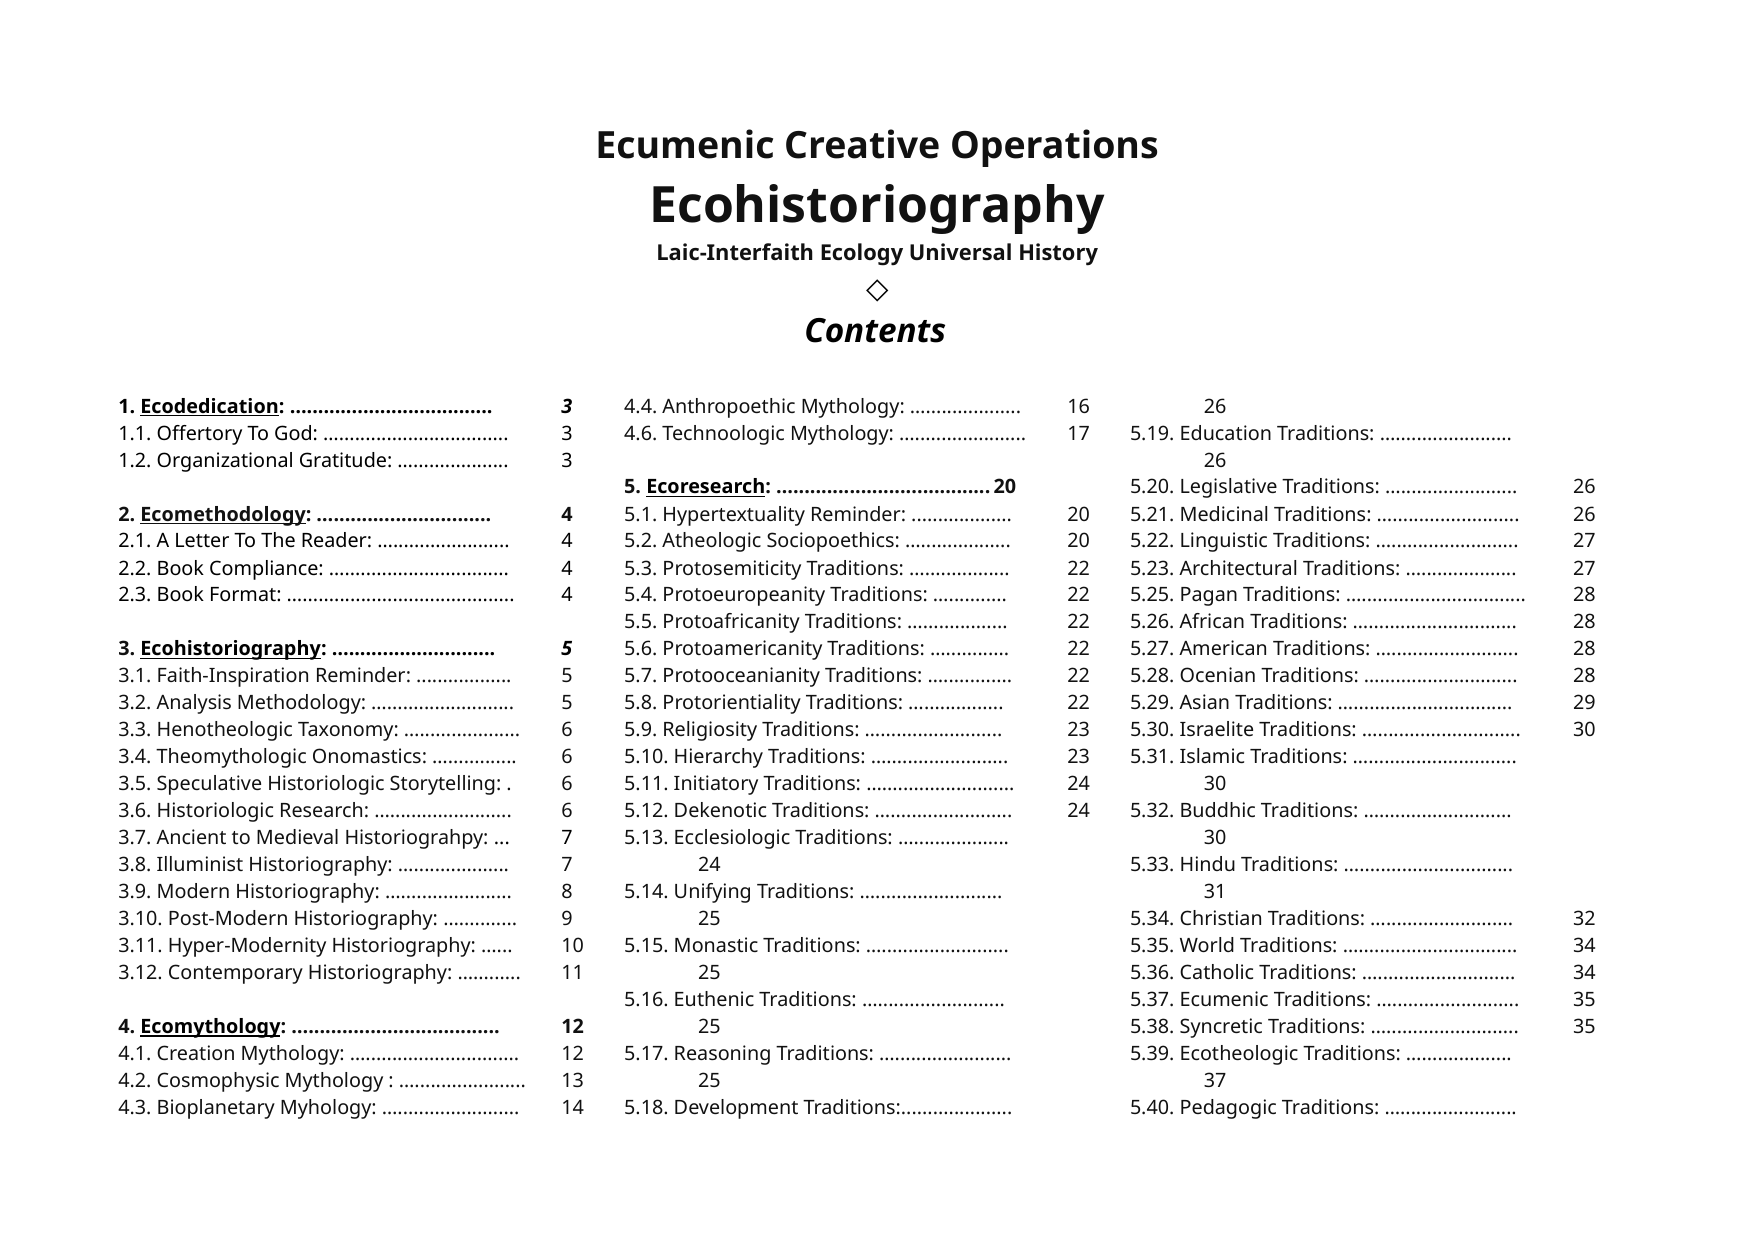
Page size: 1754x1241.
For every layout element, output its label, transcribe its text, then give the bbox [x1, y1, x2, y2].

text 5.17. Reasoning Traditions: …...................... 25 [624, 1039, 1130, 1093]
text 5.12. Dekenotic Traditions: …....................... 24 [624, 797, 1130, 823]
text 5.3. Protosemiticity Traditions: …................ 22 [624, 554, 1130, 581]
text Contents [118, 307, 1636, 352]
text 5.37. Ecumenic Traditions: …........................ 35 [1130, 985, 1636, 1012]
text 3.8. Illuminist Historiography: ….................. 7 [118, 851, 624, 877]
text 5.26. African Traditions: …............................ 28 [1130, 608, 1636, 635]
text 3. Ecohistoriography: ….......................... 5 [118, 635, 624, 662]
text 5.6. Protoamericanity Traditions: …............ 22 [624, 635, 1130, 662]
text 1.2. Organizational Gratitude: ….................. 3 [118, 446, 624, 473]
text 3.11. Hyper-Modernity Historiography: …... 10 [118, 931, 624, 958]
text 3.9. Modern Historiography: …..................... 8 [118, 877, 624, 904]
text 5.9. Religiosity Traditions: …....................... 23 [624, 716, 1130, 743]
text 5.32. Buddhic Traditions: …......................... 30 [1130, 797, 1636, 851]
text 5.18. Development Traditions:..................... [624, 1093, 1130, 1120]
text 1.1. Offertory To God: …................................ 3 [118, 419, 624, 446]
text 5.23. Architectural Traditions: ….................. 27 [1130, 554, 1636, 581]
text 5.13. Ecclesiologic Traditions: ….................. 24 [624, 823, 1130, 877]
text 5.28. Ocenian Traditions: ….......................... 28 [1130, 662, 1636, 689]
text Ecohistoriography [118, 169, 1636, 237]
text 5.36. Catholic Traditions: ….......................... 34 [1130, 958, 1636, 985]
text 5.30. Israelite Traditions: …........................... 30 [1130, 716, 1636, 743]
text 5.38. Syncretic Traditions: …......................... 35 [1130, 1012, 1636, 1039]
text 2.1. A Letter To The Reader: …...................... 4 [118, 527, 624, 554]
text 5.16. Euthenic Traditions: …........................ 25 [624, 985, 1130, 1039]
text 5.31. Islamic Traditions: …............................ 30 [1130, 743, 1636, 797]
text 2. Ecomethodology: …............................ 4 [118, 500, 624, 527]
text 5.15. Monastic Traditions: …........................ 25 [624, 931, 1130, 985]
text 26 [1130, 392, 1636, 419]
text 3.2. Analysis Methodology: …........................ 5 [118, 689, 624, 716]
text 5.2. Atheologic Sociopoethics: …................. 20 [624, 527, 1130, 554]
text 1. Ecodedication: …................................. 3 [118, 392, 624, 419]
text 5.1. Hypertextuality Reminder: ................... 20 [624, 500, 1130, 527]
text 5.7. Protooceanianity Traditions: …............. 22 [624, 662, 1130, 689]
text 5.5. Protoafricanity Traditions: …................ 22 [624, 608, 1130, 635]
text 5.11. Initiatory Traditions: …......................... 24 [624, 769, 1130, 797]
text 4.6. Technoologic Mythology: …..................... 17 [624, 419, 1130, 446]
text 3.7. Ancient to Medieval Historiograhpy: ... 7 [118, 823, 624, 851]
text 5.39. Ecotheologic Traditions: …................. 37 [1130, 1039, 1636, 1093]
text 5.29. Asian Traditions: ….............................. 29 [1130, 689, 1636, 716]
text 3.5. Speculative Historiologic Storytelling: . 6 [118, 769, 624, 797]
text 3.4. Theomythologic Onomastics: …............. 6 [118, 743, 624, 769]
text 2.2. Book Compliance: …............................... 4 [118, 554, 624, 581]
text 5.20. Legislative Traditions: …...................... 26 [1130, 473, 1636, 500]
text 5.8. Protorientiality Traditions: …............... 22 [624, 689, 1130, 716]
text 5.19. Education Traditions: …...................... 26 [1130, 419, 1636, 473]
text 4.1. Creation Mythology: …............................. 12 [118, 1039, 624, 1066]
text 5.34. Christian Traditions: …........................ 32 [1130, 904, 1636, 931]
text 5.4. Protoeuropeanity Traditions: …........... 22 [624, 581, 1130, 608]
text 3.10. Post-Modern Historiography: …........... 9 [118, 904, 624, 931]
text 5.33. Hindu Traditions: …............................. 31 [1130, 851, 1636, 904]
text 4.4. Anthropoethic Mythology: ….................. 16 [624, 392, 1130, 419]
text 4.3. Bioplanetary Myhology: …....................... 14 [118, 1093, 624, 1120]
text 5.27. American Traditions: …........................ 28 [1130, 635, 1636, 662]
text 3.12. Contemporary Historiography: …......... 11 [118, 958, 624, 985]
text 4.2. Cosmophysic Mythology : …..................... 13 [118, 1066, 624, 1093]
text Laic-Interfaith Ecology Universal History [118, 237, 1636, 267]
text Ecumenic Creative Operations [118, 118, 1636, 169]
text 5.25. Pagan Traditions: …............................... 28 [1130, 581, 1636, 608]
text 5.14. Unifying Traditions: …........................ 25 [624, 877, 1130, 931]
text 3.3. Henotheologic Taxonomy: …................... 6 [118, 716, 624, 743]
text 2.3. Book Format: …........................................ 4 [118, 581, 624, 608]
text 5.35. World Traditions: ….............................. 34 [1130, 931, 1636, 958]
text 5.21. Medicinal Traditions: …........................ 26 [1130, 500, 1636, 527]
text 5. Ecoresearch: …................................... 20 [624, 473, 1130, 500]
text 5.22. Linguistic Traditions: …........................ 27 [1130, 527, 1636, 554]
text 4. Ecomythology: ….................................. 12 [118, 1012, 624, 1039]
text 3.6. Historiologic Research: …....................... 6 [118, 797, 624, 823]
text 5.10. Hierarchy Traditions: …....................... 23 [624, 743, 1130, 769]
text 5.40. Pedagogic Traditions: …...................... [1130, 1093, 1636, 1120]
text ◇ [118, 267, 1636, 307]
text 3.1. Faith-Inspiration Reminder: .................. 5 [118, 662, 624, 689]
